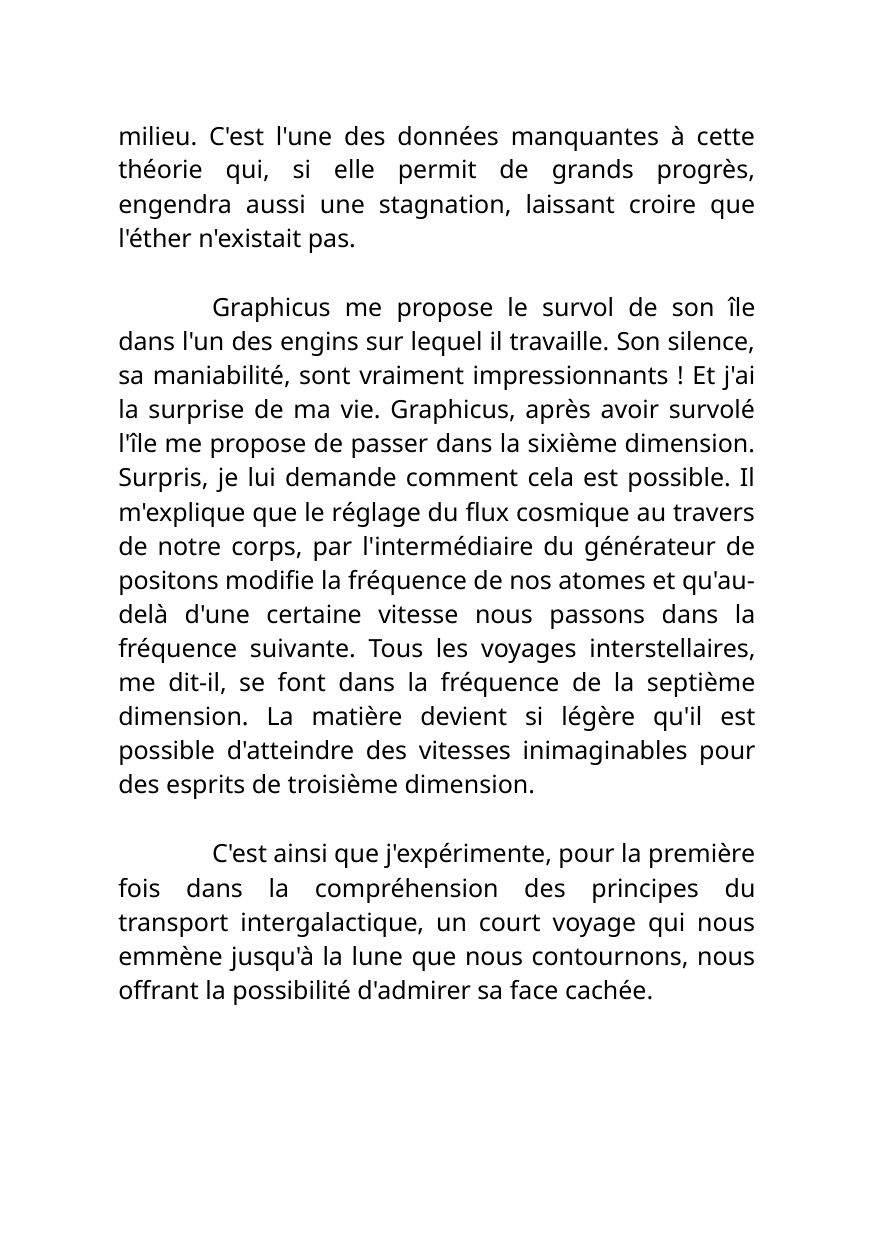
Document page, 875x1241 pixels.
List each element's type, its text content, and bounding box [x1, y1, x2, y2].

text C'est ainsi que j'expérimente, pour la première fois dans la compréhension des principes du transport intergalactique, un court voyage qui nous emmène jusqu'à la lune que nous contournons, nous offrant la possibilité d'admirer sa face cachée. [118, 836, 756, 1006]
text milieu. C'est l'une des données manquantes à cette théorie qui, si elle permit de grands progrès, engendra aussi une stagnation, laissant croire que l'éther n'existait pas. [118, 118, 756, 254]
text Graphicus me propose le survol de son île dans l'un des engins sur lequel il travaille. Son silence, sa maniabilité, sont vraiment impressionnants ! Et j'ai la surprise de ma vie. Graphicus, après avoir survolé l'île me propose de passer dans la sixième dimension. Surpris, je lui demande comment cela est possible. Il m'explique que le réglage du flux cosmique au travers de notre corps, par l'intermédiaire du générateur de positons modifie la fréquence de nos atomes et qu'au-delà d'une certaine vitesse nous passons dans la fréquence suivante. Tous les voyages interstellaires, me dit-il, se font dans la fréquence de la septième dimension. La matière devient si légère qu'il est possible d'atteindre des vitesses inimaginables pour des esprits de troisième dimension. [118, 290, 756, 801]
